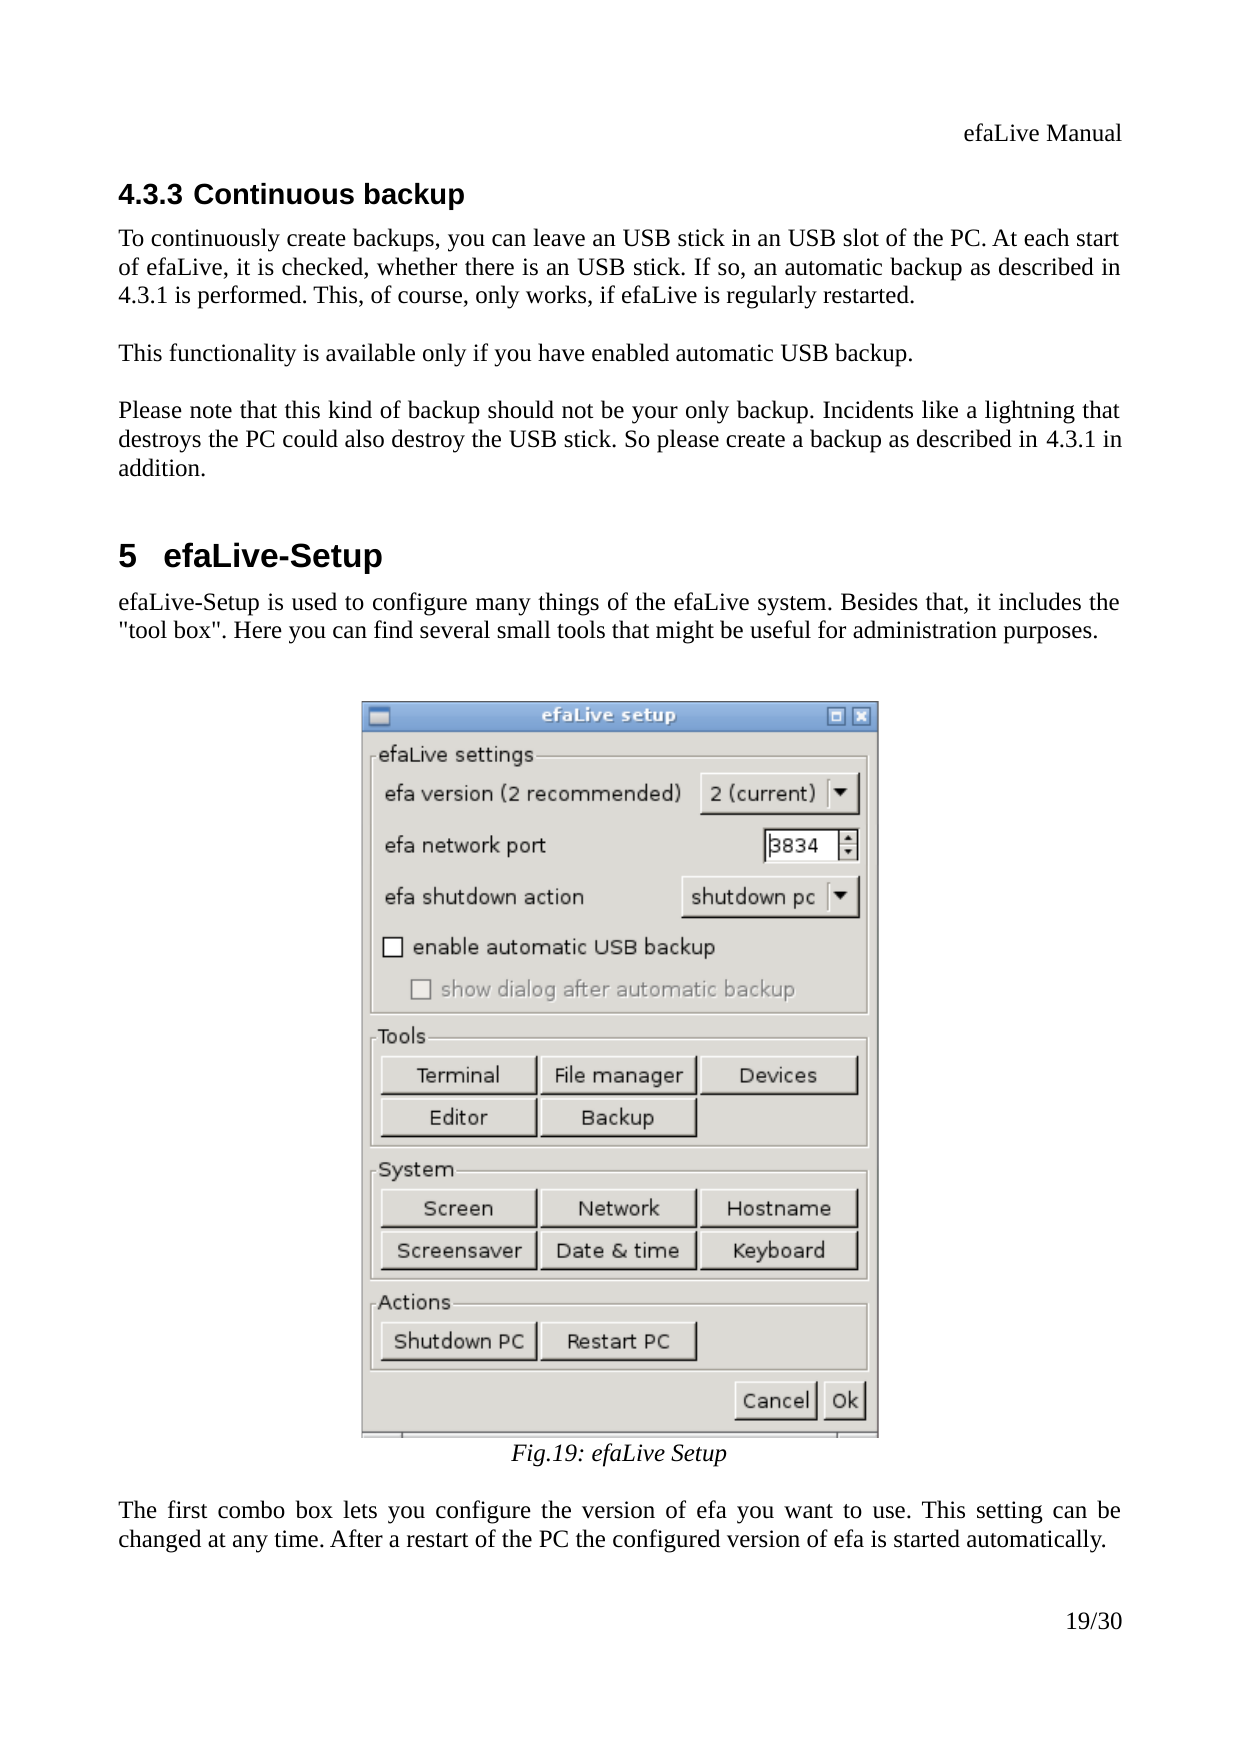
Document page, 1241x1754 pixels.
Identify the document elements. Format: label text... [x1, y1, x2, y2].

subtitle efaLive-Setup [118, 536, 1122, 574]
subtitle Continuous backup [118, 177, 1122, 211]
text efaLive-Setup is used to configure many things of the efaLive system. Besides that, it includes the "tool box". Here you can find several small tools that might be useful for administration purposes. [118, 587, 1122, 644]
text To continuously create backups, you can leave an USB stick in an USB slot of the PC. At each start of efaLive, it is checked, whether there is an USB stick. If so, an automatic backup as described in 4.3.1 is performed. This, of course, only works, if efaLive is regularly restarted. [118, 223, 1122, 309]
text Fig.19: efaLive Setup [354, 1438, 886, 1466]
text The first combo box lets you configure the version of efa you want to use. This setting can be changed at any time. After a restart of the PC the configured version of efa is started automatically. [118, 1495, 1122, 1553]
picture [361, 701, 879, 1438]
text Please note that this kind of backup should not be your only backup. Incidents like a lightning that destroys the PC could also destroy the USB stick. So please create a backup as described in 4.3.1 in addition. [118, 396, 1122, 482]
text This functionality is available only if you have enabled automatic USB backup. [118, 338, 1122, 367]
